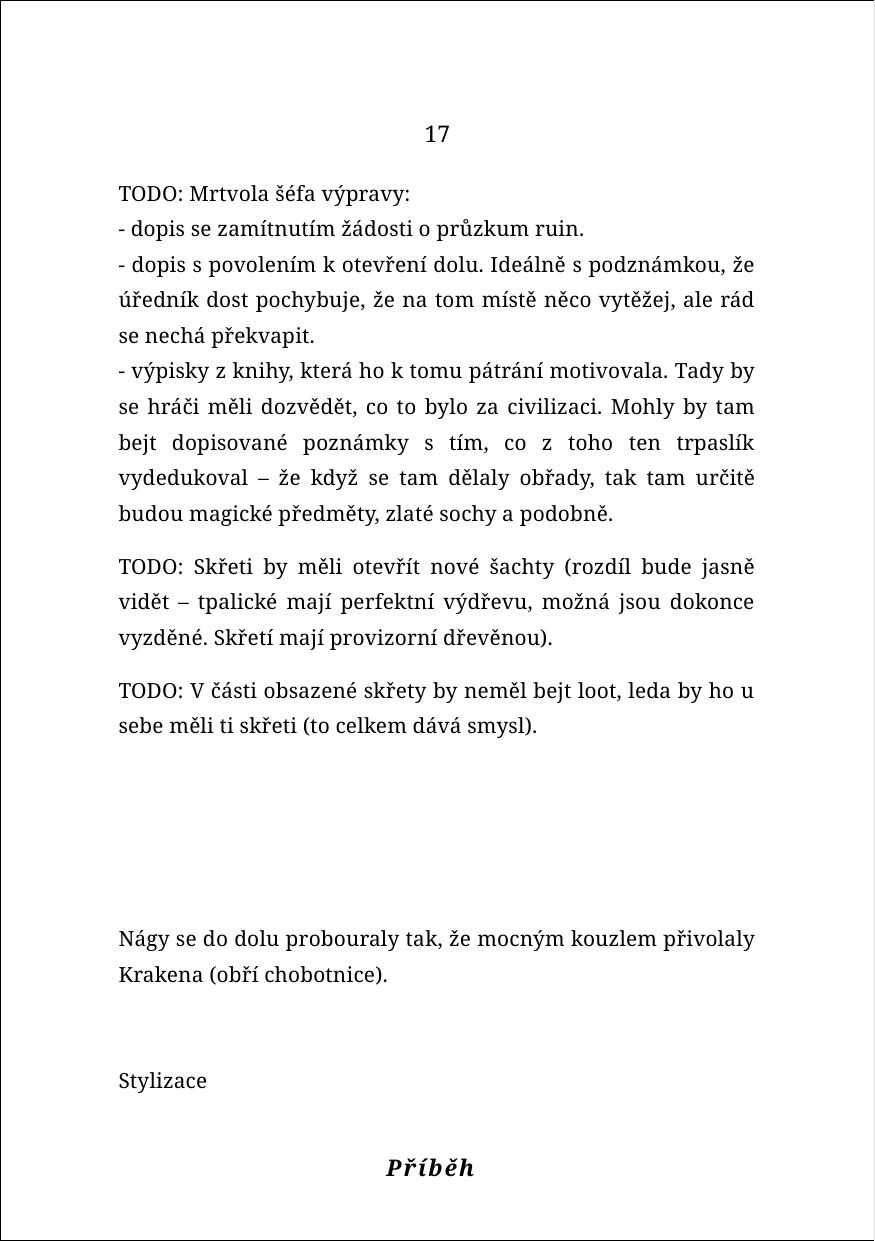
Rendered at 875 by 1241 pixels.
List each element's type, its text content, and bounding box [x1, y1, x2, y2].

text TODO: V části obsazené skřety by neměl bejt loot, leda by ho u sebe měli ti skřeti (to celkem dává smysl). [118, 676, 756, 740]
text TODO: Skřeti by měli otevřít nové šachty (rozdíl bude jasně vidět – tpalické mají perfektní výdřevu, možná jsou dokonce vyzděné. Skřetí mají provizorní dřevěnou). [118, 552, 756, 651]
text Nágy se do dolu probouraly tak, že mocným kouzlem přivolaly Krakena (obří chobotnice). [118, 924, 756, 988]
text TODO: Mrtvola šéfa výpravy: - dopis se zamítnutím žádosti o průzkum ruin. - dopis s povolením k otevření dolu. Ideálně s podznámkou, že úředník dost pochybuje, že na tom místě něco vytěžej, ale rád se nechá překvapit. - výpisky z knihy, která ho k tomu pátrání motivovala. Tady by se hráči měli dozvědět, co to bylo za civilizaci. Mohly by tam bejt dopisované poznámky s tím, co z toho ten trpaslík vydedukoval – že když se tam dělaly obřady, tak tam určitě budou magické předměty, zlaté sochy a podobně. [118, 179, 756, 527]
text Stylizace [118, 1067, 756, 1095]
